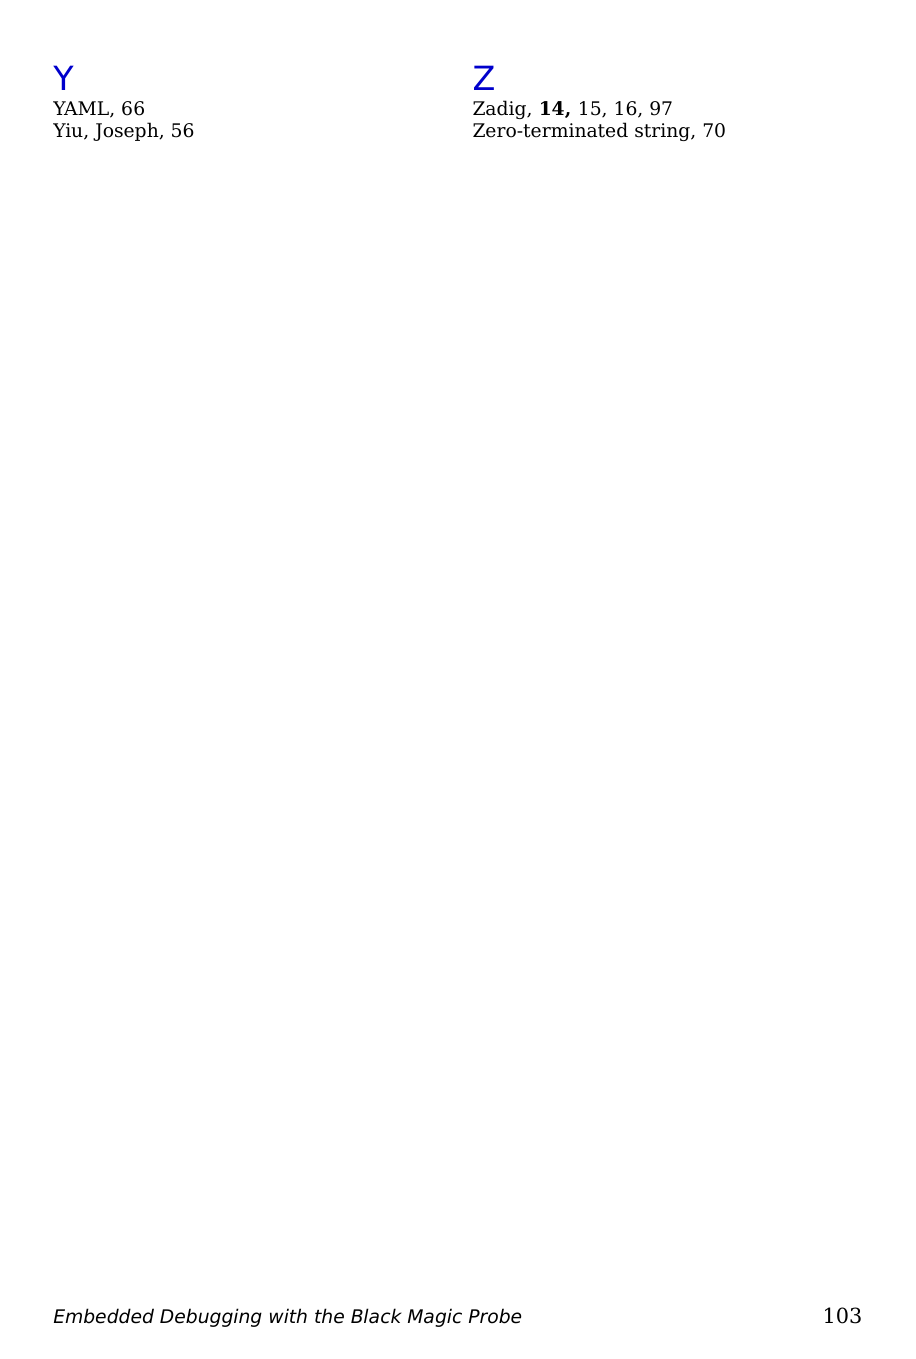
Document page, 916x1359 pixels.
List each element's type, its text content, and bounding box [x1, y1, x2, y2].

text Y [53, 59, 443, 98]
text Zero-terminated string, 70 [472, 120, 862, 142]
text Z [472, 59, 862, 98]
text Zadig, 14, 15, 16, 97 [472, 98, 862, 120]
text Yiu, Joseph, 56 [53, 120, 443, 142]
text YAML, 66 [53, 98, 443, 120]
